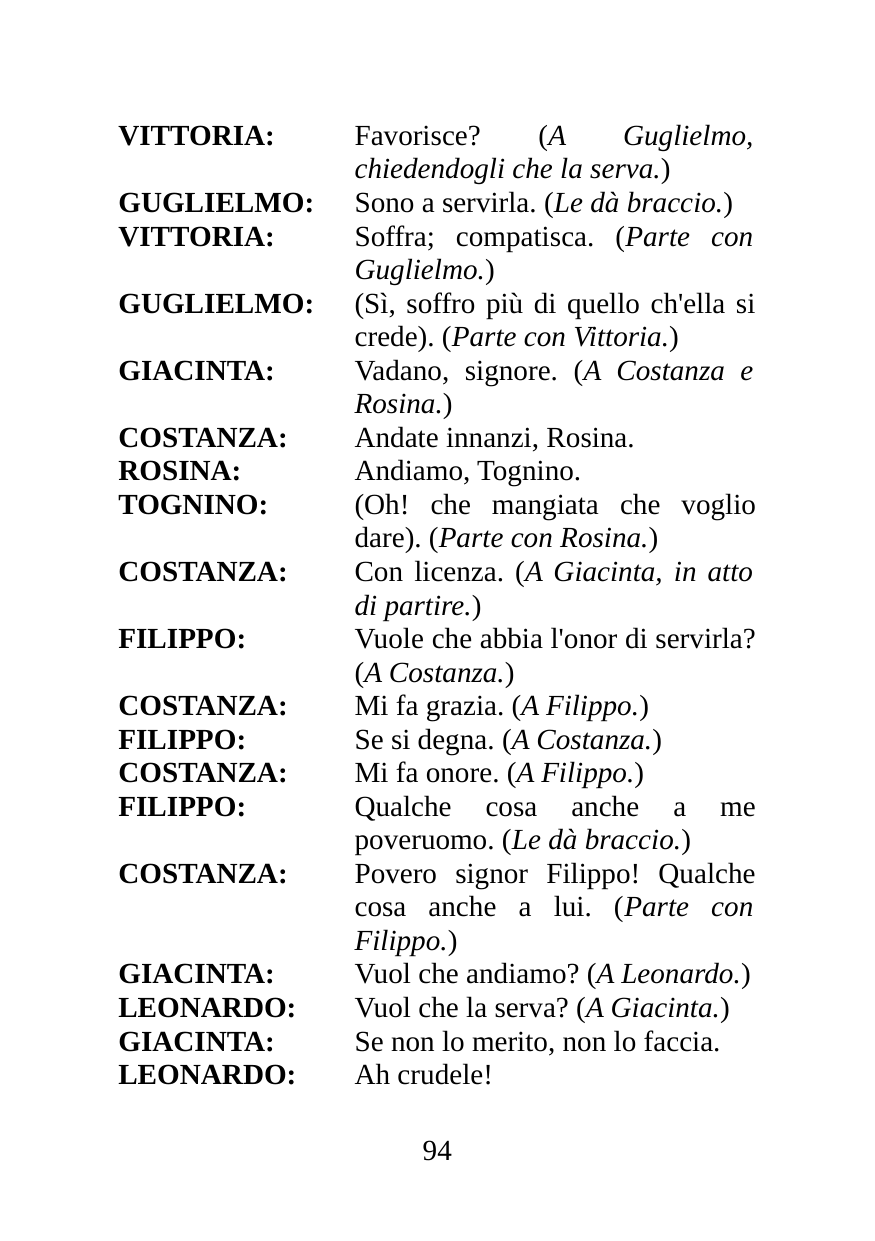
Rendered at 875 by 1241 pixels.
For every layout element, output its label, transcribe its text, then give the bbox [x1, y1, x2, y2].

text FILIPPO: Se si degna. (A Costanza.) [118, 722, 756, 755]
text COSTANZA: Povero signor Filippo! Qualche cosa anche a lui. (Parte con Filippo.) [118, 856, 756, 957]
text LEONARDO: Ah crudele! [118, 1057, 756, 1091]
text FILIPPO: Vuole che abbia l'onor di servirla? (A Costanza.) [118, 621, 756, 688]
text ROSINA: Andiamo, Tognino. [118, 453, 756, 487]
text GUGLIELMO: Sono a servirla. (Le dà braccio.) [118, 185, 756, 219]
text GUGLIELMO: (Sì, soffro più di quello ch'ella si crede). (Parte con Vittoria.) [118, 286, 756, 353]
text TOGNINO: (Oh! che mangiata che voglio dare). (Parte con Rosina.) [118, 487, 756, 554]
text VITTORIA: Soffra; compatisca. (Parte con Guglielmo.) [118, 219, 756, 286]
text GIACINTA: Vuol che andiamo? (A Leonardo.) [118, 957, 756, 990]
text COSTANZA: Andate innanzi, Rosina. [118, 420, 756, 453]
text VITTORIA: Favorisce? (A Guglielmo, chiedendogli che la serva.) [118, 118, 756, 185]
text COSTANZA: Mi fa grazia. (A Filippo.) [118, 688, 756, 722]
text GIACINTA: Vadano, signore. (A Costanza e Rosina.) [118, 353, 756, 420]
text FILIPPO: Qualche cosa anche a me poveruomo. (Le dà braccio.) [118, 789, 756, 856]
text LEONARDO: Vuol che la serva? (A Giacinta.) [118, 990, 756, 1024]
text COSTANZA: Con licenza. (A Giacinta, in atto di partire.) [118, 554, 756, 621]
text COSTANZA: Mi fa onore. (A Filippo.) [118, 755, 756, 789]
text GIACINTA: Se non lo merito, non lo faccia. [118, 1024, 756, 1057]
